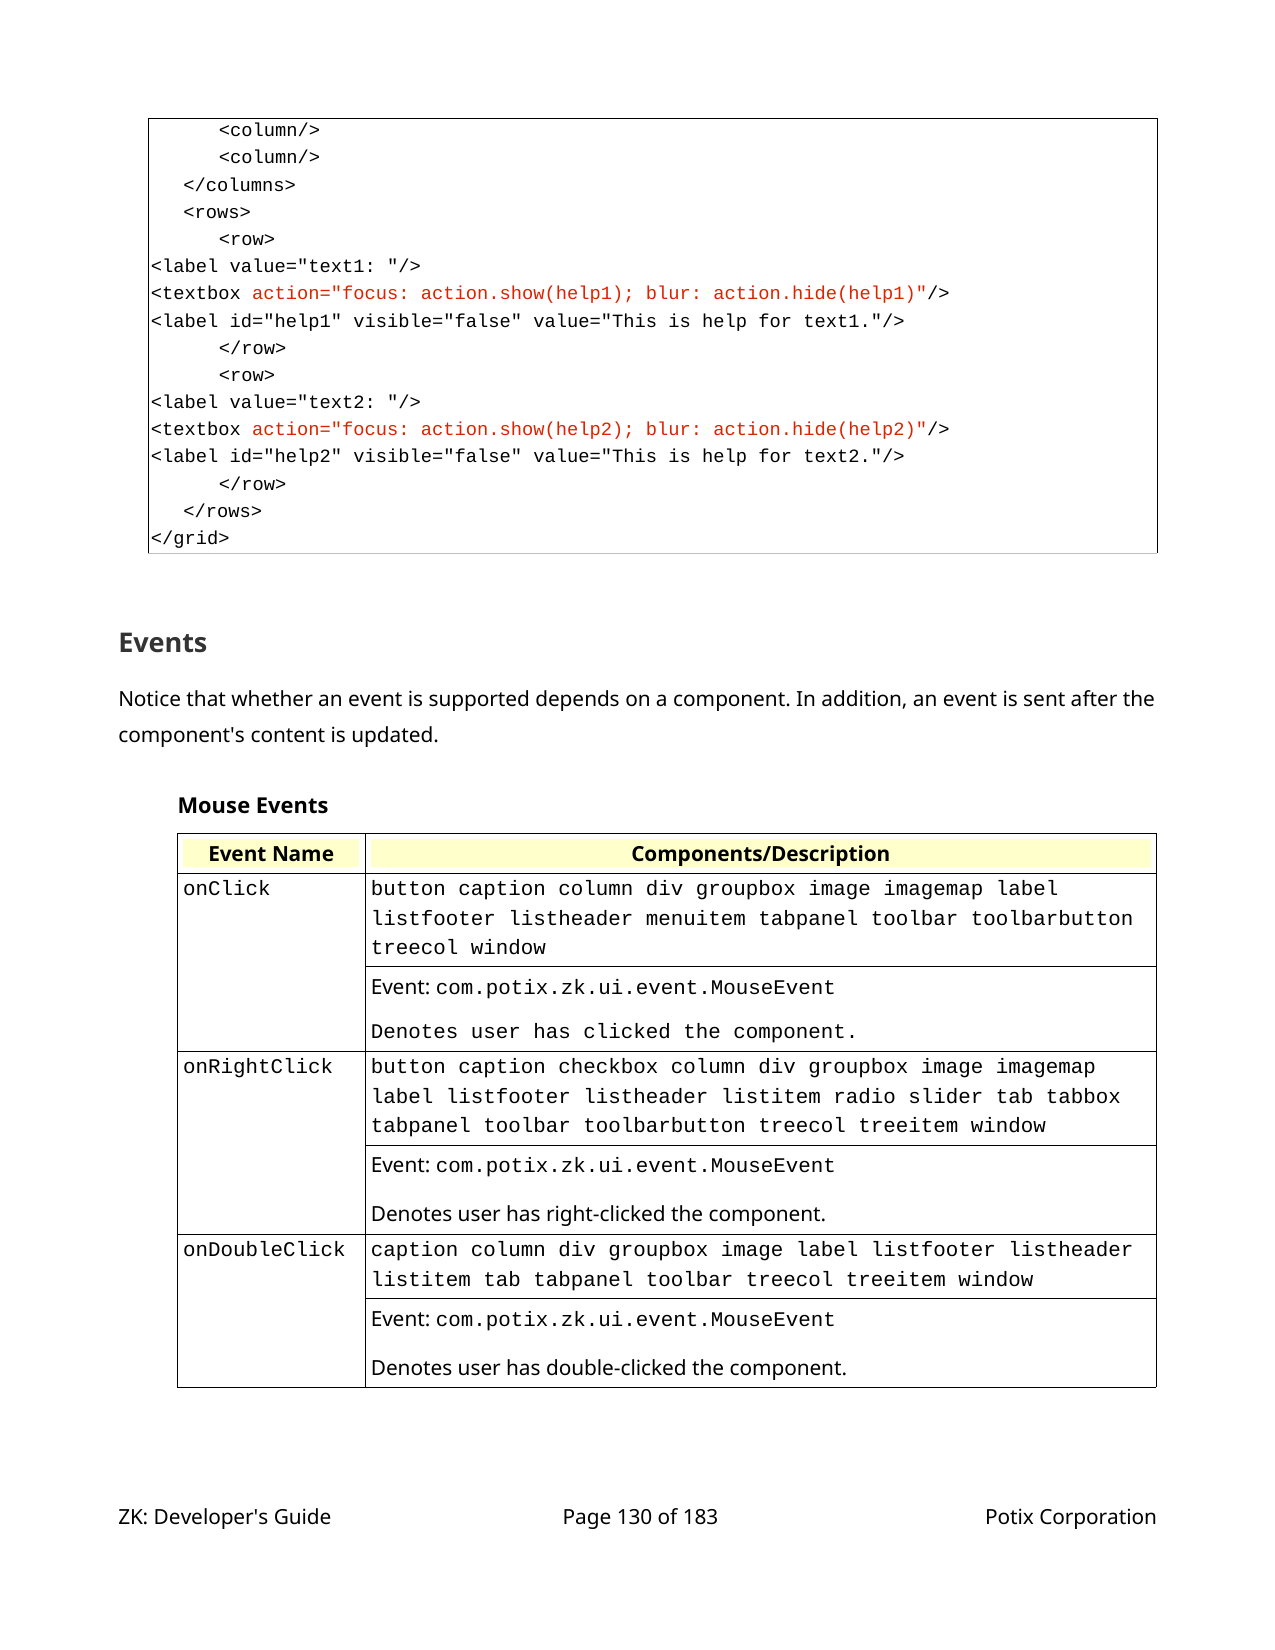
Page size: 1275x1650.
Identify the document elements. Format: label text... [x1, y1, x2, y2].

subtitle Events [118, 624, 1157, 661]
table_cell Event: com.potix.zk.ui.event.MouseEvent Denotes user has right-clicked the component. [366, 1146, 1156, 1234]
text <textbox action="focus: action.show(help2); blur: action.hide(help2)"/> [149, 417, 1157, 441]
text </rows> [149, 499, 1157, 523]
table_header Event Name [178, 834, 365, 873]
table_header button caption checkbox column div groupbox image imagemap label listfooter listheader listitem radio slider tab tabbox tabpanel toolbar toolbarbutton treecol treeitem window [366, 1052, 1156, 1145]
text <label value="text1: "/> [149, 254, 1157, 278]
text <row> [149, 227, 1157, 251]
text <column/> [149, 119, 1157, 142]
text </columns> [149, 172, 1157, 197]
table_cell onRightClick [178, 1052, 365, 1234]
table_header caption column div groupbox image label listfooter listheader listitem tab tabpanel toolbar treecol treeitem window [366, 1235, 1156, 1298]
text </row> [149, 472, 1157, 496]
subtitle Mouse Events [177, 790, 1157, 820]
table_cell Event: com.potix.zk.ui.event.MouseEvent Denotes user has clicked the component. [366, 967, 1156, 1051]
table_header button caption column div groupbox image imagemap label listfooter listheader menuitem tabpanel toolbar toolbarbutton treecol window [366, 874, 1156, 966]
text <textbox action="focus: action.show(help1); blur: action.hide(help1)"/> [149, 281, 1157, 306]
table_cell Event: com.potix.zk.ui.event.MouseEvent Denotes user has double-clicked the component. [366, 1299, 1156, 1387]
text <row> [149, 363, 1157, 387]
table_cell onDoubleClick [178, 1235, 365, 1387]
text </grid> [149, 526, 1157, 553]
text <label value="text2: "/> [149, 390, 1157, 414]
text <label id="help2" visible="false" value="This is help for text2."/> [149, 444, 1157, 469]
text <rows> [149, 200, 1157, 224]
table_header Components/Description [366, 834, 1156, 873]
text <label id="help1" visible="false" value="This is help for text1."/> [149, 308, 1157, 333]
table_cell onClick [178, 874, 365, 1051]
text Notice that whether an event is supported depends on a component. In addition, an event is sent after the component's content is updated. [118, 684, 1157, 748]
text </row> [149, 336, 1157, 360]
text <column/> [149, 145, 1157, 169]
